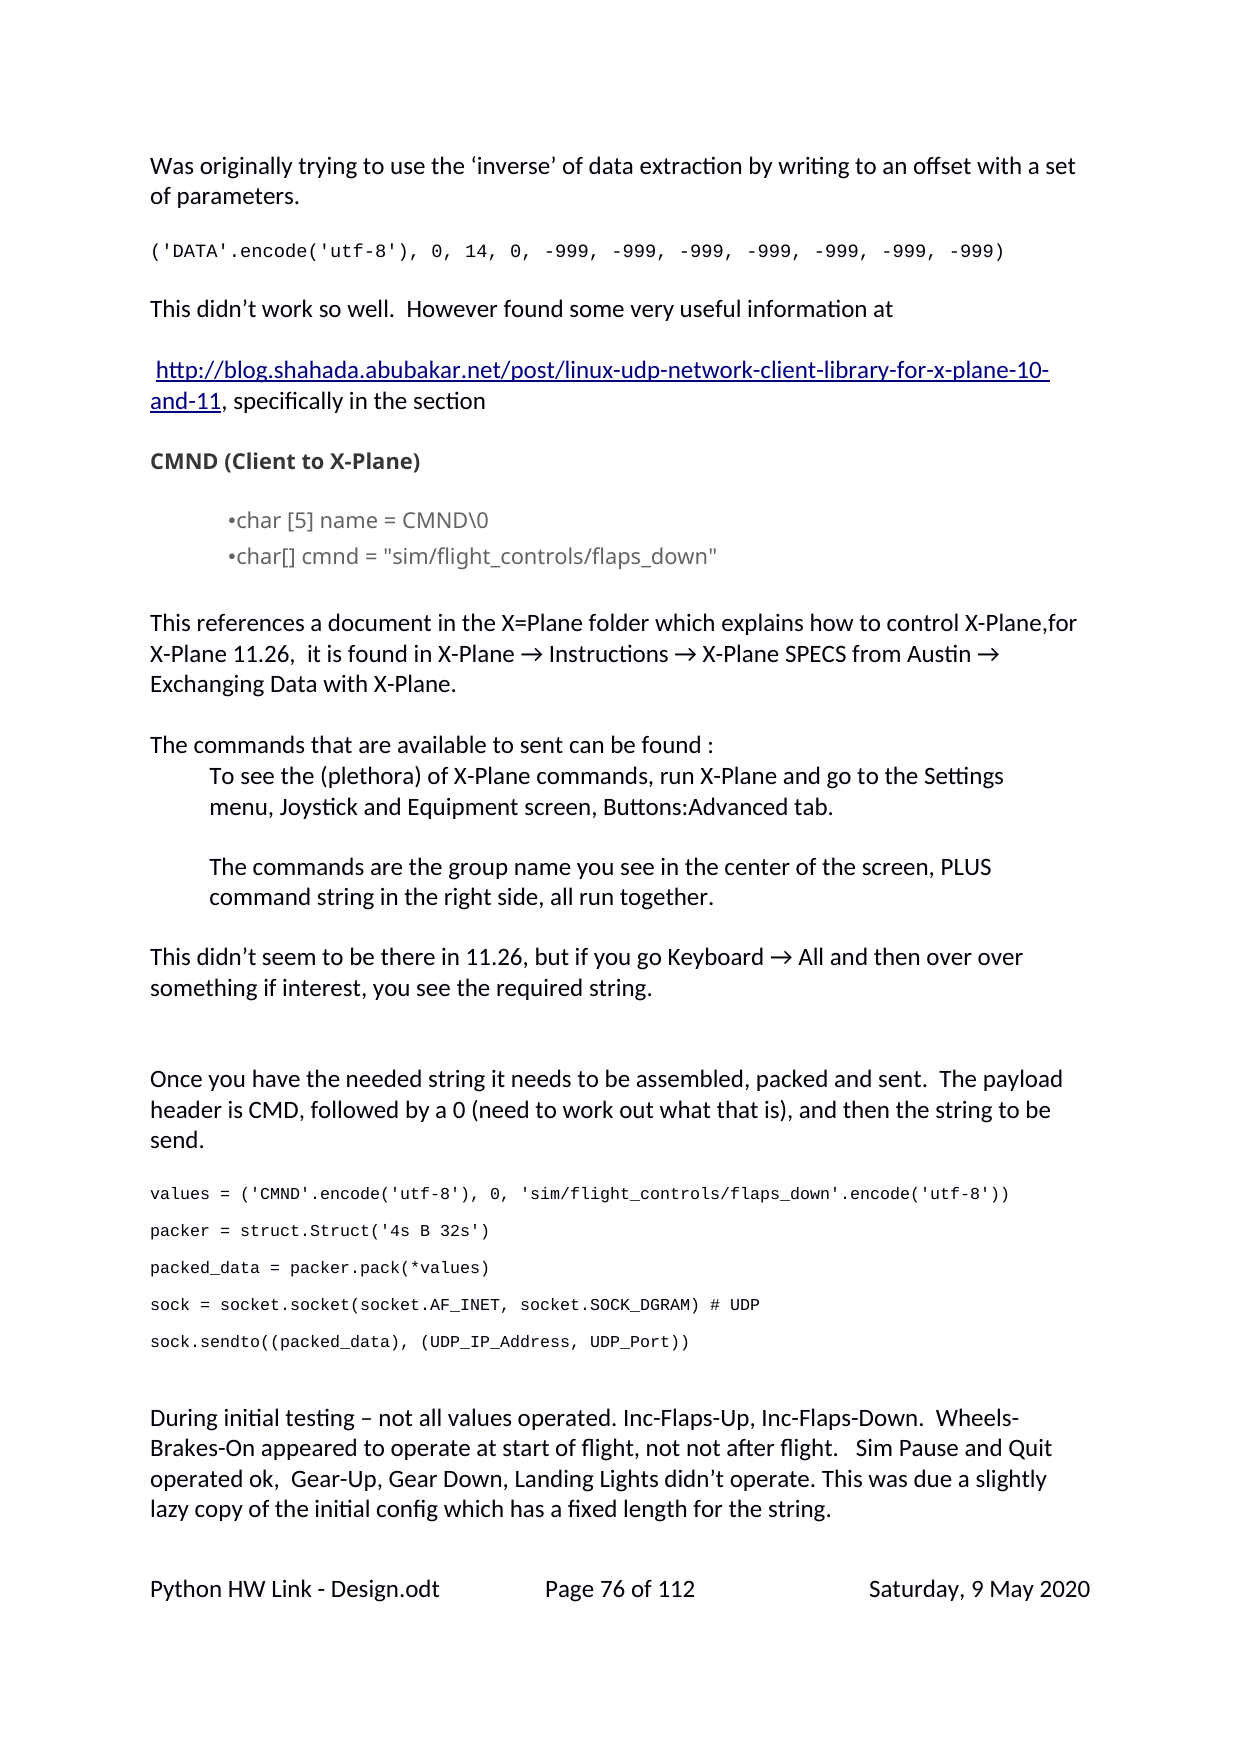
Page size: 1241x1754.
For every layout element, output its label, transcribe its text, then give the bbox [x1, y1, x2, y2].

text To see the (plethora) of X-Plane commands, run X-Plane and go to the Settings menu, Joystick and Equipment screen, Buttons:Advanced tab. [209, 760, 1031, 821]
text packed_data = packer.pack(*values) [150, 1260, 1090, 1278]
text sock = socket.socket(socket.AF_INET, socket.SOCK_DGRAM) # UDP [150, 1297, 1090, 1316]
text values = ('CMND'.encode('utf-8'), 0, 'sim/flight_controls/flaps_down'.encode('utf-8')) [150, 1185, 1090, 1204]
text Was originally trying to use the ‘inverse’ of data extraction by writing to an offset with a set of parameters. [150, 150, 1090, 211]
text CMND (Client to X-Plane) [150, 446, 1090, 476]
text Once you have the needed string it needs to be assembled, packed and sent. The payload header is CMD, followed by a 0 (need to work out what that is), and then the string to be send. [150, 1063, 1090, 1155]
text packer = struct.Struct('4s B 32s') [150, 1222, 1090, 1241]
list char [5] name = CMND\0 [150, 506, 1090, 535]
list char[] cmnd = "sim/flight_controls/flaps_down" [150, 541, 1090, 571]
text This references a document in the X=Plane folder which explains how to control X-Plane,for X-Plane 11.26, it is found in X-Plane → Instructions → X-Plane SPECS from Austin → Exchanging Data with X-Plane. [150, 607, 1090, 699]
text During initial testing – not all values operated. Inc-Flaps-Up, Inc-Flaps-Down. Wheels-Brakes-On appeared to operate at start of flight, not not after flight. Sim Pause and Quit operated ok, Gear-Up, Gear Down, Landing Lights didn’t operate. This was due a slightly lazy copy of the initial config which has a fixed length for the string. [150, 1402, 1090, 1524]
text sock.sendto((packed_data), (UDP_IP_Address, UDP_Port)) [150, 1334, 1090, 1353]
text This didn’t seem to be there in 11.26, but if you go Keyboard → All and then over over something if interest, you see the required string. [150, 941, 1090, 1002]
text The commands are the group name you see in the center of the screen, PLUS command string in the right side, all run together. [209, 851, 1031, 912]
text ('DATA'.encode('utf-8'), 0, 14, 0, -999, -999, -999, -999, -999, -999, -999) [150, 242, 1090, 263]
text The commands that are available to sent can be found : [150, 729, 1090, 760]
text This didn’t work so well. However found some very useful information at [150, 293, 1090, 324]
text http://blog.shahada.abubakar.net/post/linux-udp-network-client-library-for-x-plane-10-and-11, specifically in the section [150, 354, 1090, 415]
